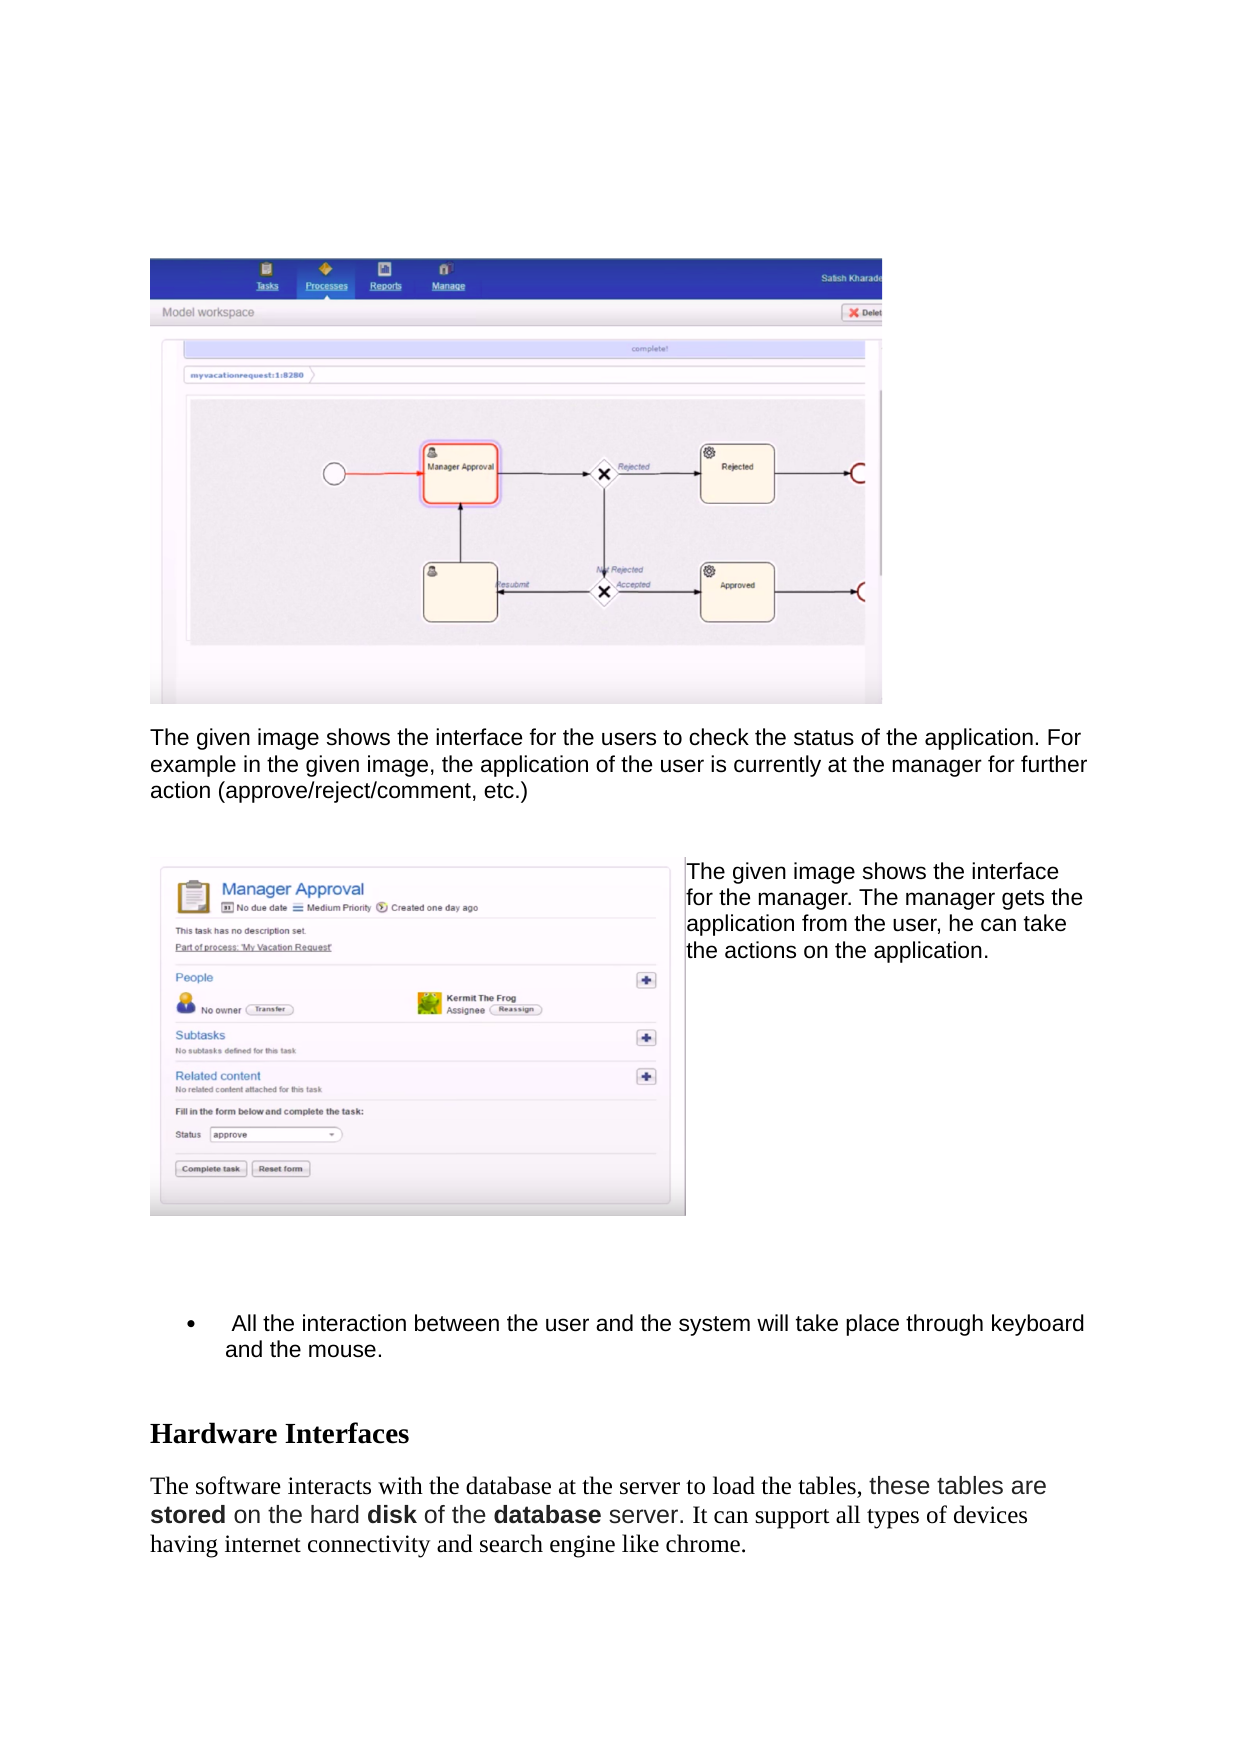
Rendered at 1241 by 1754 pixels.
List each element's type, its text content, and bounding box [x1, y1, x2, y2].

list All the interaction between the user and the system will take place through keyboard and the mouse. [187, 1309, 1090, 1362]
text The given image shows the interface for the users to check the status of the application. For example in the given image, the application of the user is currently at the manager for further action (approve/reject/comment, etc.) [150, 724, 1090, 803]
text The software interacts with the database at the server to load the tables, these tables are stored on the hard disk of the database server. It can support all types of devices having internet connectivity and search engine like chrome. [150, 1471, 1090, 1557]
text The given image shows the interface for the manager. The manager gets the application from the user, he can take the actions on the application. [686, 858, 1090, 963]
text Hardware Interfaces [150, 1417, 1090, 1450]
